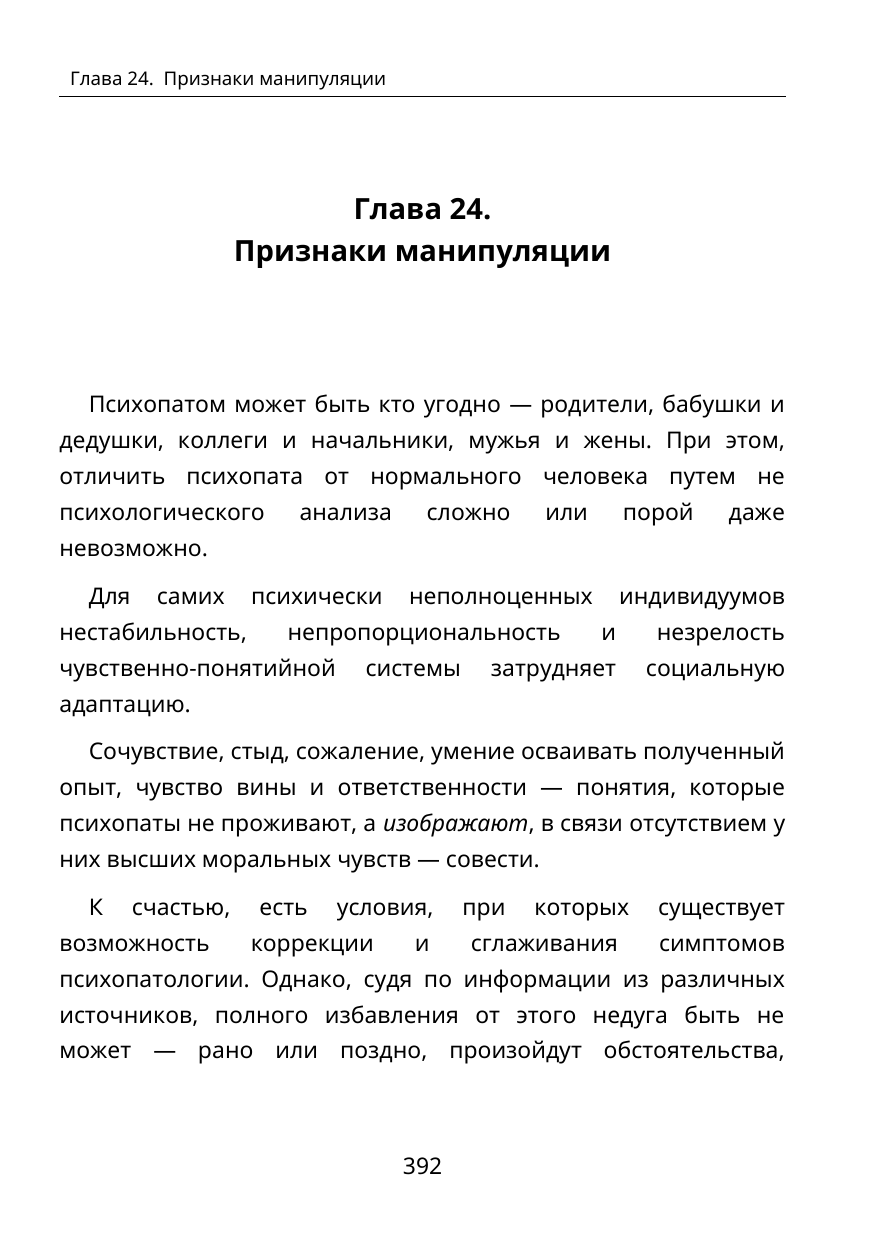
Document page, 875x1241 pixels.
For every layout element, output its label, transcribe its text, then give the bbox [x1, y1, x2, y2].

text Для самих психически неполноценных индивидуумов нестабильность, непропорциональность и незрелость чувственно-понятийной системы затрудняет социальную адаптацию. [59, 580, 786, 719]
subtitle Глава 24. Признаки манипуляции [59, 185, 786, 270]
text Психопатом может быть кто угодно — родители, бабушки и дедушки, коллеги и начальники, мужья и жены. При этом, отличить психопата от нормального человека путем не психологического анализа сложно или порой даже невозможно. [59, 388, 786, 563]
text Сочувствие, стыд, сожаление, умение осваивать полученный опыт, чувство вины и ответственности — понятия, которые психопаты не проживают, а изображают, в связи отсутствием у них высших моральных чувств — совести. [59, 735, 786, 874]
text К счастью, есть условия, при которых существует возможность коррекции и сглаживания симптомов психопатологии. Однако, судя по информации из различных источников, полного избавления от этого недуга быть не может — рано или поздно, произойдут обстоятельства, [59, 891, 786, 1066]
